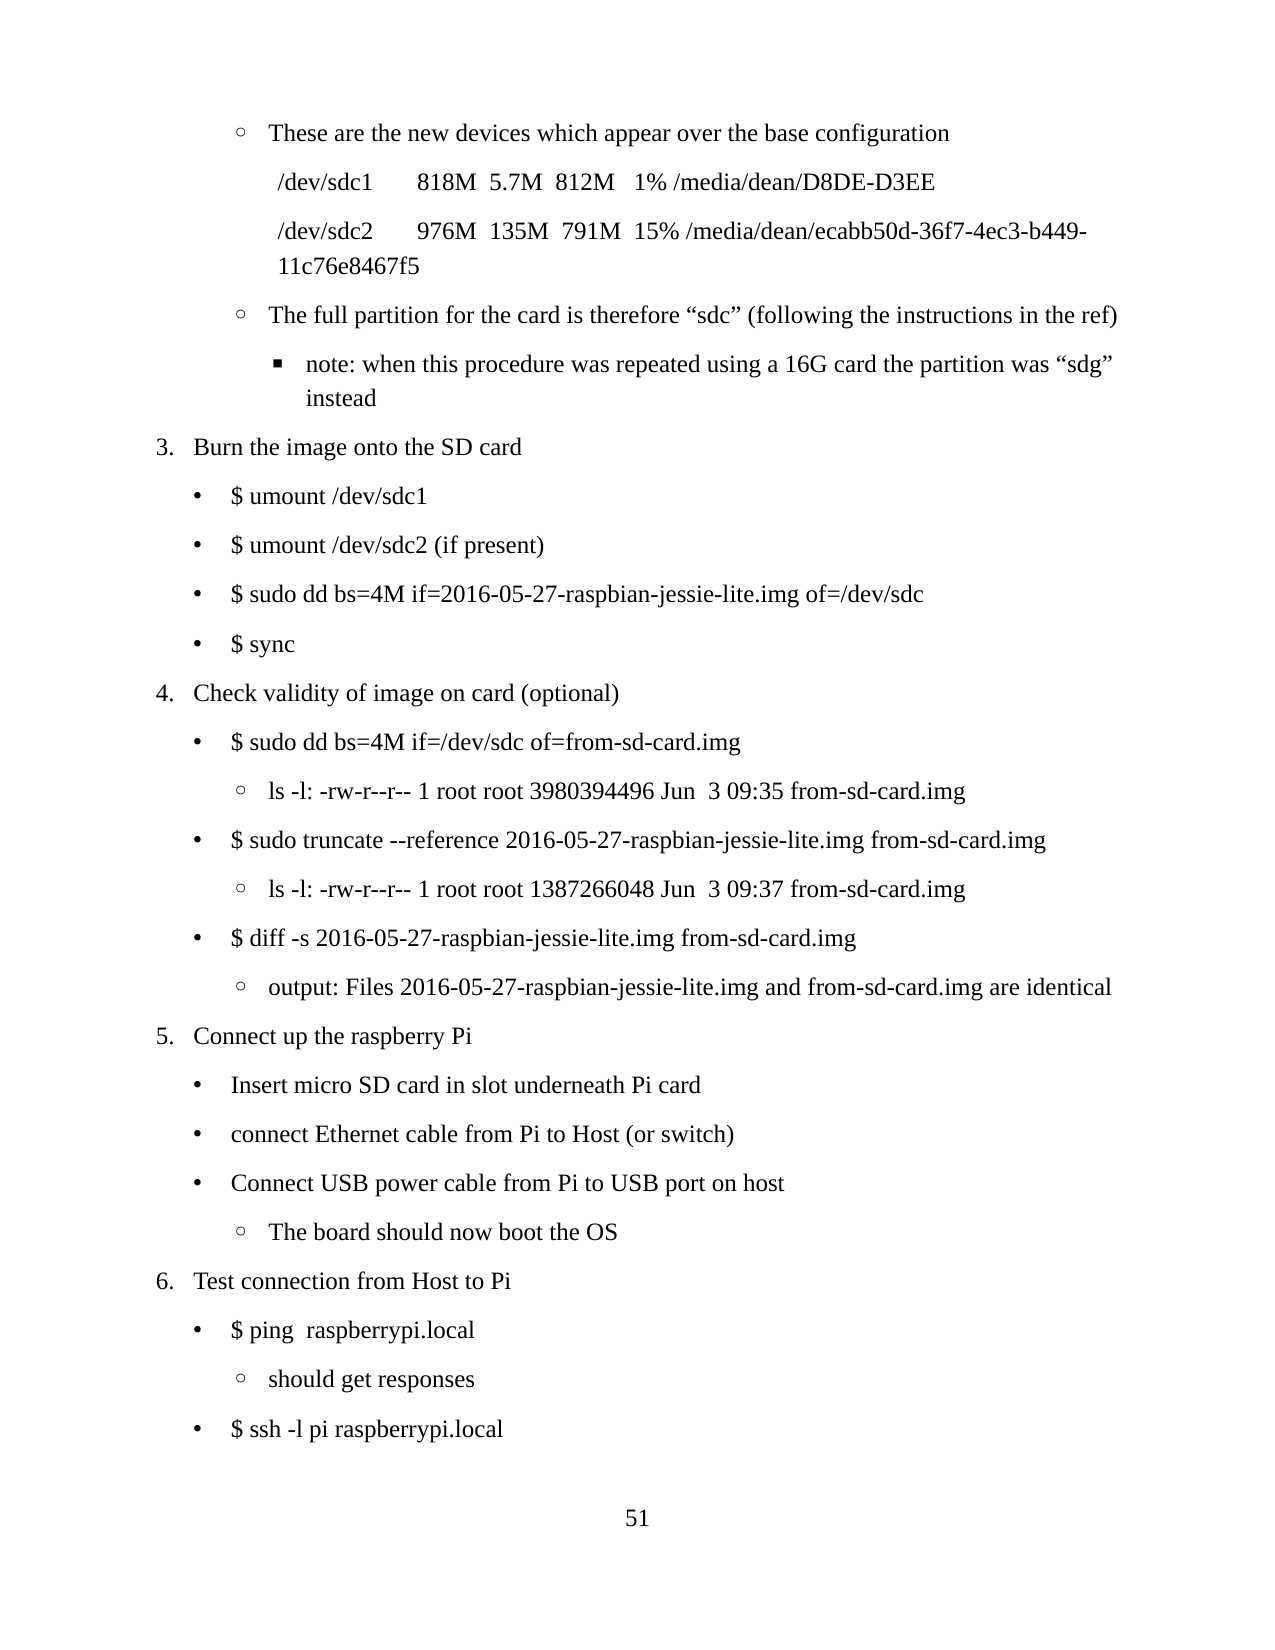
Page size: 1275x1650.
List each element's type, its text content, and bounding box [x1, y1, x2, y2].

list $ sudo dd bs=4M if=2016-05-27-raspbian-jessie-lite.img of=/dev/sdc [193, 579, 1157, 608]
list $ diff -s 2016-05-27-raspbian-jessie-lite.img from-sd-card.img [193, 923, 1157, 952]
list connect Ethernet cable from Pi to Host (or switch) [193, 1119, 1157, 1148]
list $ umount /dev/sdc2 (if present) [193, 531, 1157, 559]
list Connect up the raspberry Pi [156, 1021, 1157, 1050]
text /dev/sdc2 976M 135M 791M 15% /media/dean/ecabb50d-36f7-4ec3-b449-11c76e8467f5 [277, 216, 1157, 279]
list These are the new devices which appear over the base configuration [231, 118, 1157, 147]
list The board should now boot the OS [231, 1217, 1157, 1246]
list $ sync [193, 629, 1157, 657]
list ls -l: -rw-r--r-- 1 root root 3980394496 Jun 3 09:35 from-sd-card.img [231, 776, 1157, 804]
text /dev/sdc1 818M 5.7M 812M 1% /media/dean/D8DE-D3EE [277, 167, 1157, 196]
list $ sudo dd bs=4M if=/dev/sdc of=from-sd-card.img [193, 727, 1157, 756]
list $ ping raspberrypi.local [193, 1316, 1157, 1344]
list Test connection from Host to Pi [156, 1266, 1157, 1295]
list Check validity of image on card (optional) [156, 678, 1157, 706]
list should get responses [231, 1364, 1157, 1393]
list note: when this procedure was repeated using a 16G card the partition was “sdg” instead [268, 349, 1157, 412]
list output: Files 2016-05-27-raspbian-jessie-lite.img and from-sd-card.img are identical [231, 972, 1157, 1001]
list Insert micro SD card in slot underneath Pi card [193, 1070, 1157, 1099]
list Burn the image onto the SD card [156, 432, 1157, 461]
list ls -l: -rw-r--r-- 1 root root 1387266048 Jun 3 09:37 from-sd-card.img [231, 874, 1157, 903]
list $ sudo truncate --reference 2016-05-27-raspbian-jessie-lite.img from-sd-card.img [193, 825, 1157, 854]
list Connect USB power cable from Pi to USB port on host [193, 1168, 1157, 1197]
list $ umount /dev/sdc1 [193, 481, 1157, 510]
list $ ssh -l pi raspberrypi.local [193, 1414, 1157, 1442]
list The full partition for the card is therefore “sdc” (following the instructions in the ref) [231, 300, 1157, 328]
